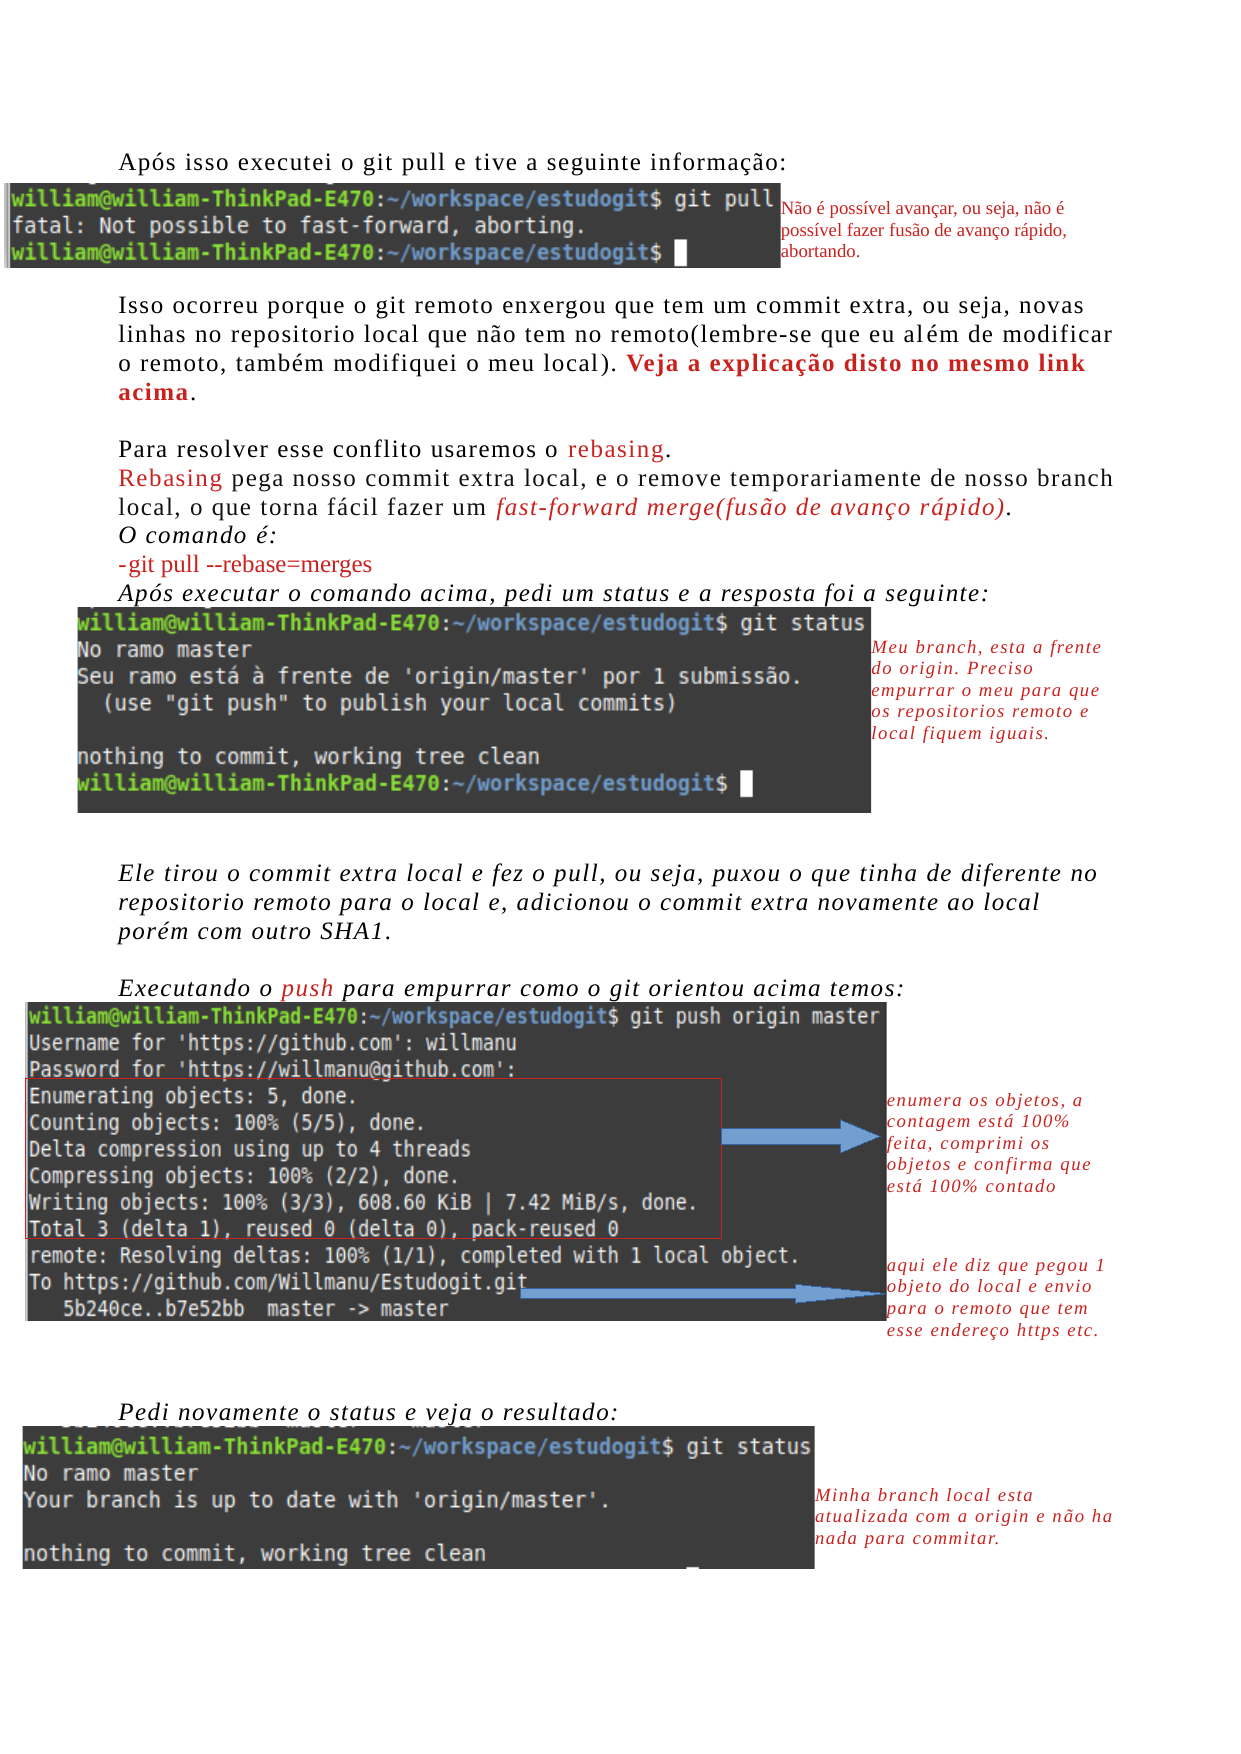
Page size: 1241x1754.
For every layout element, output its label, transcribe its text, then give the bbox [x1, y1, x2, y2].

text -git pull --rebase=merges [118, 549, 1122, 578]
text Após executar o comando acima, pedi um status e a resposta foi a seguinte: [118, 578, 1122, 607]
text Executando o push para empurrar como o git orientou acima temos: [118, 973, 1122, 1002]
text Pedi novamente o status e veja o resultado: [118, 1397, 1122, 1426]
text Minha branch local esta atualizada com a origin e não ha nada para commitar. [815, 1484, 1122, 1548]
picture [25, 1002, 887, 1321]
text Ele tirou o commit extra local e fez o pull, ou seja, puxou o que tinha de diferente no repositorio remoto para o local e, adicionou o commit extra novamente ao local porém com outro SHA1. [118, 858, 1122, 945]
text Não é possível avançar, ou seja, não é possível fazer fusão de avanço rápido, abortando. [781, 197, 1122, 262]
text aqui ele diz que pegou 1 objeto do local e envio para o remoto que tem esse endereço https etc. [118, 1254, 1122, 1340]
picture [77, 607, 872, 813]
text enumera os objetos, a contagem está 100% feita, comprimi os objetos e confirma que está 100% contado [887, 1088, 1122, 1196]
picture [22, 1426, 815, 1569]
text Rebasing pega nosso commit extra local, e o remove temporariamente de nosso branch local, o que torna fácil fazer um fast-forward merge(fusão de avanço rápido). [118, 463, 1122, 521]
text Isso ocorreu porque o git remoto enxergou que tem um commit extra, ou seja, novas linhas no repositorio local que não tem no remoto(lembre-se que eu além de modificar o remoto, também modifiquei o meu local). Veja a explicação disto no mesmo link acima. [118, 291, 1122, 406]
text Após isso executei o git pull e tive a seguinte informação: [118, 147, 1122, 176]
picture [26, 1079, 721, 1238]
picture [4, 183, 781, 268]
text Para resolver esse conflito usaremos o rebasing. [118, 434, 1122, 463]
text O comando é: [118, 521, 1122, 549]
text Meu branch, esta a frente do origin. Preciso empurrar o meu para que os repositorios remoto e local fiquem iguais. [872, 636, 1122, 743]
